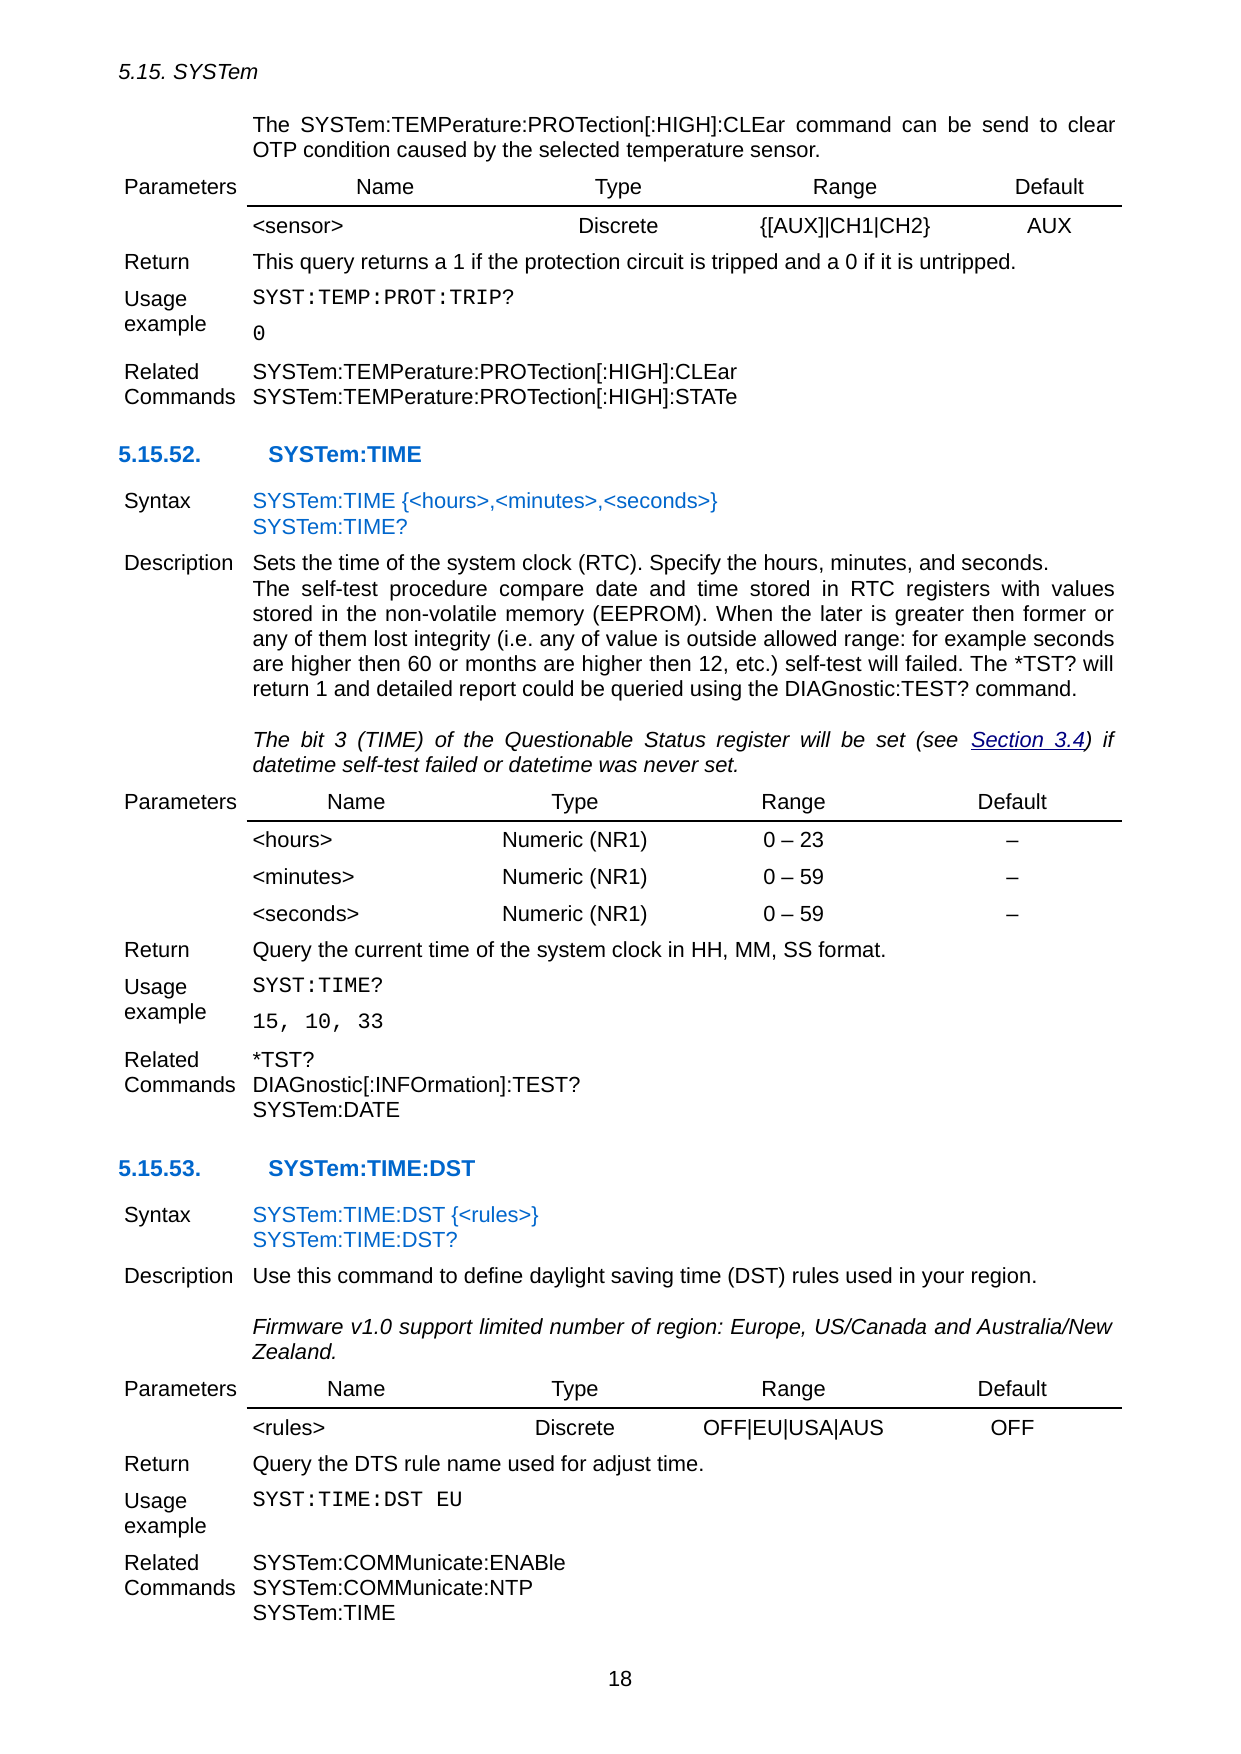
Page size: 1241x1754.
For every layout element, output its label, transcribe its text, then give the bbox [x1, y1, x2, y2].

table_cell 0 – 59 [684, 858, 903, 895]
table_cell *TST? DIAGnostic[:INFOrmation]:TEST? SYSTem:DATE [247, 1041, 1122, 1128]
table_cell Parameters [118, 1370, 247, 1445]
table_cell Range [684, 783, 903, 819]
table_cell Numeric (NR1) [465, 895, 684, 932]
table_header Syntax [118, 1196, 247, 1258]
table_cell OFF|EU|USA|AUS [684, 1409, 903, 1445]
table_cell This query returns a 1 if the protection circuit is tripped and a 0 if it is untripped. [247, 244, 1122, 280]
table_cell Sets the time of the system clock (RTC). Specify the hours, minutes, and seconds. The self-test procedure compare date and time stored in RTC registers with values stored in the non-volatile memory (EEPROM). When the later is greater then former or any of them lost integrity (i.e. any of value is outside allowed range: for example seconds are higher then 60 or months are higher then 12, etc.) self-test will failed. The *TST? will return 1 and detailed report could be queried using the DIAGnostic:TEST? command. The bit 3 (TIME) of the Questionable Status register will be set (see Section 3.4) if datetime self-test failed or datetime was never set. [247, 545, 1122, 783]
table_cell <sensor> [247, 207, 523, 243]
table_cell Related Commands [118, 1544, 247, 1631]
table_cell Name [247, 783, 465, 819]
table_cell Default [977, 168, 1122, 205]
table_cell Usage example [118, 968, 247, 1041]
table_cell Description [118, 545, 247, 783]
table_cell <rules> [247, 1409, 465, 1445]
table_cell SYSTem:COMMunicate:ENABle SYSTem:COMMunicate:NTP SYSTem:TIME [247, 1544, 1122, 1631]
table_cell Return [118, 244, 247, 280]
table_cell {[AUX]|CH1|CH2} [713, 207, 977, 243]
table_cell 0 – 59 [684, 895, 903, 932]
table_cell SYST:TEMP:PROT:TRIP? 0 [247, 280, 1122, 353]
table_cell Parameters [118, 168, 247, 243]
subtitle SYSTem:TIME:DST [118, 1155, 1122, 1181]
table_cell OFF [903, 1409, 1122, 1445]
table_cell Numeric (NR1) [465, 822, 684, 858]
table_header SYSTem:TIME:DST {<rules>} SYSTem:TIME:DST? [247, 1196, 1122, 1258]
table_cell Related Commands [118, 353, 247, 415]
table_cell [118, 106, 247, 168]
table_cell Return [118, 932, 247, 968]
table_cell SYST:TIME? 15, 10, 33 [247, 968, 1122, 1041]
table_cell Query the current time of the system clock in HH, MM, SS format. [247, 932, 1122, 968]
table_cell Related Commands [118, 1041, 247, 1128]
table_cell – [903, 895, 1122, 932]
table_cell Numeric (NR1) [465, 858, 684, 895]
table_cell Type [465, 783, 684, 819]
table_cell Discrete [523, 207, 713, 243]
table_cell <seconds> [247, 895, 465, 932]
table_cell Usage example [118, 280, 247, 353]
table_cell AUX [977, 207, 1122, 243]
table_cell SYSTem:TEMPerature:PROTection[:HIGH]:CLEar SYSTem:TEMPerature:PROTection[:HIGH]:STATe [247, 353, 1122, 415]
table_cell Range [684, 1370, 903, 1407]
table_header SYSTem:TIME {<hours>,<minutes>,<seconds>} SYSTem:TIME? [247, 483, 1122, 544]
table_cell 0 – 23 [684, 822, 903, 858]
table_cell Query the DTS rule name used for adjust time. [247, 1445, 1122, 1482]
table_cell Use this command to define daylight saving time (DST) rules used in your region. Firmware v1.0 support limited number of region: Europe, US/Canada and Australia/New Zealand. [247, 1258, 1122, 1370]
table_cell The SYSTem:TEMPerature:PROTection[:HIGH]:CLEar command can be send to clear OTP condition caused by the selected temperature sensor. [247, 106, 1122, 168]
table_cell Type [465, 1370, 684, 1407]
table_cell Range [713, 168, 977, 205]
table_cell – [903, 858, 1122, 895]
table_cell Default [903, 783, 1122, 819]
table_cell Type [523, 168, 713, 205]
table_cell Usage example [118, 1482, 247, 1544]
table_cell <minutes> [247, 858, 465, 895]
table_cell Description [118, 1258, 247, 1370]
table_cell Default [903, 1370, 1122, 1407]
table_cell SYST:TIME:DST EU [247, 1482, 1122, 1544]
table_cell Return [118, 1445, 247, 1482]
subtitle SYSTem:TIME [118, 441, 1122, 468]
table_cell – [903, 822, 1122, 858]
table_cell Name [247, 168, 523, 205]
table_cell Parameters [118, 783, 247, 932]
table_cell <hours> [247, 822, 465, 858]
table_cell Discrete [465, 1409, 684, 1445]
table_cell Name [247, 1370, 465, 1407]
table_header Syntax [118, 483, 247, 544]
